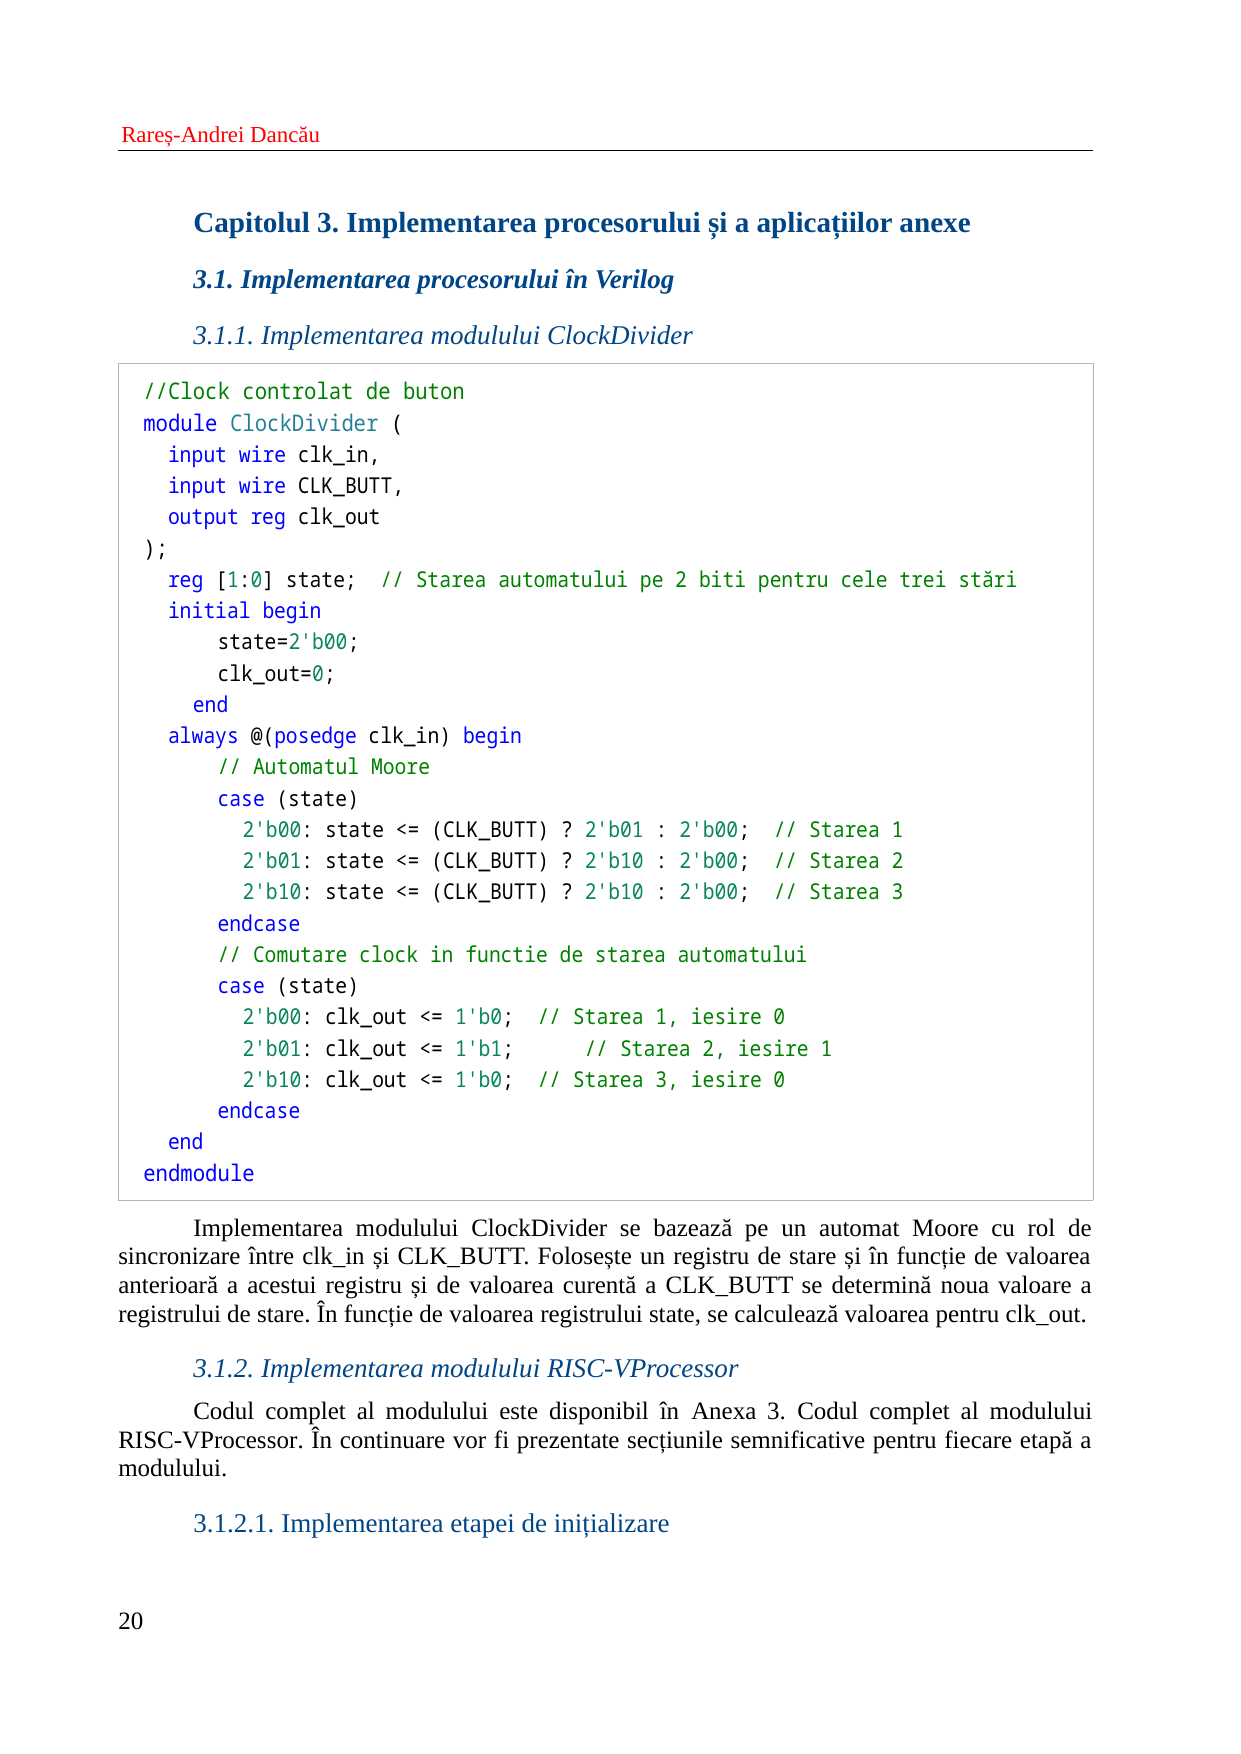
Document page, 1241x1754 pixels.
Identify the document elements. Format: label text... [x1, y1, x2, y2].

text //Clock controlat de buton [119, 364, 1093, 394]
text 2'b01: clk_out <= 1'b1; // Starea 2, iesire 1 [119, 1019, 1093, 1050]
text Codul complet al modulului este disponibil în Anexa 3. Codul complet al modulului RISC-VProcessor. În continuare vor fi prezentate secțiunile semnificative pentru fiecare etapă a modulului. [118, 1396, 1093, 1482]
text end [119, 1113, 1093, 1144]
text endcase [119, 894, 1093, 925]
text case (state) [119, 957, 1093, 988]
subtitle Implementarea modulului ClockDivider [193, 319, 1093, 350]
text endcase [119, 1082, 1093, 1113]
text // Automatul Moore [119, 738, 1093, 769]
subtitle Implementarea modulului RISC-VProcessor [193, 1352, 1093, 1384]
text clk_out=0; [119, 644, 1093, 675]
text case (state) [119, 769, 1093, 800]
text initial begin [119, 582, 1093, 613]
text state=2'b00; [119, 613, 1093, 644]
text input wire clk_in, [119, 425, 1093, 457]
text 2'b00: clk_out <= 1'b0; // Starea 1, iesire 0 [119, 988, 1093, 1019]
text end [119, 675, 1093, 707]
subtitle Implementarea procesorului și a aplicațiilor anexe [118, 205, 1093, 238]
text 2'b10: clk_out <= 1'b0; // Starea 3, iesire 0 [119, 1050, 1093, 1082]
text 2'b00: state <= (CLK_BUTT) ? 2'b01 : 2'b00; // Starea 1 [119, 800, 1093, 832]
text Implementarea modulului ClockDivider se bazează pe un automat Moore cu rol de sincronizare între clk_in și CLK_BUTT. Folosește un registru de stare și în funcție de valoarea anterioară a acestui registru și de valoarea curentă a CLK_BUTT se determină noua valoare a registrului de stare. În funcție de valoarea registrului state, se calculează valoarea pentru clk_out. [118, 1213, 1093, 1328]
subtitle Implementarea etapei de inițializare [193, 1507, 1093, 1538]
text // Comutare clock in functie de starea automatului [119, 925, 1093, 957]
text reg [1:0] state; // Starea automatului pe 2 biti pentru cele trei stări [119, 550, 1093, 582]
text 2'b10: state <= (CLK_BUTT) ? 2'b10 : 2'b00; // Starea 3 [119, 863, 1093, 894]
text 2'b01: state <= (CLK_BUTT) ? 2'b10 : 2'b00; // Starea 2 [119, 832, 1093, 863]
text module ClockDivider ( [119, 394, 1093, 425]
text input wire CLK_BUTT, [119, 457, 1093, 488]
text endmodule [119, 1144, 1093, 1200]
text ); [119, 519, 1093, 550]
subtitle Implementarea procesorului în Verilog [193, 263, 1093, 294]
text output reg clk_out [119, 488, 1093, 519]
text always @(posedge clk_in) begin [119, 707, 1093, 738]
